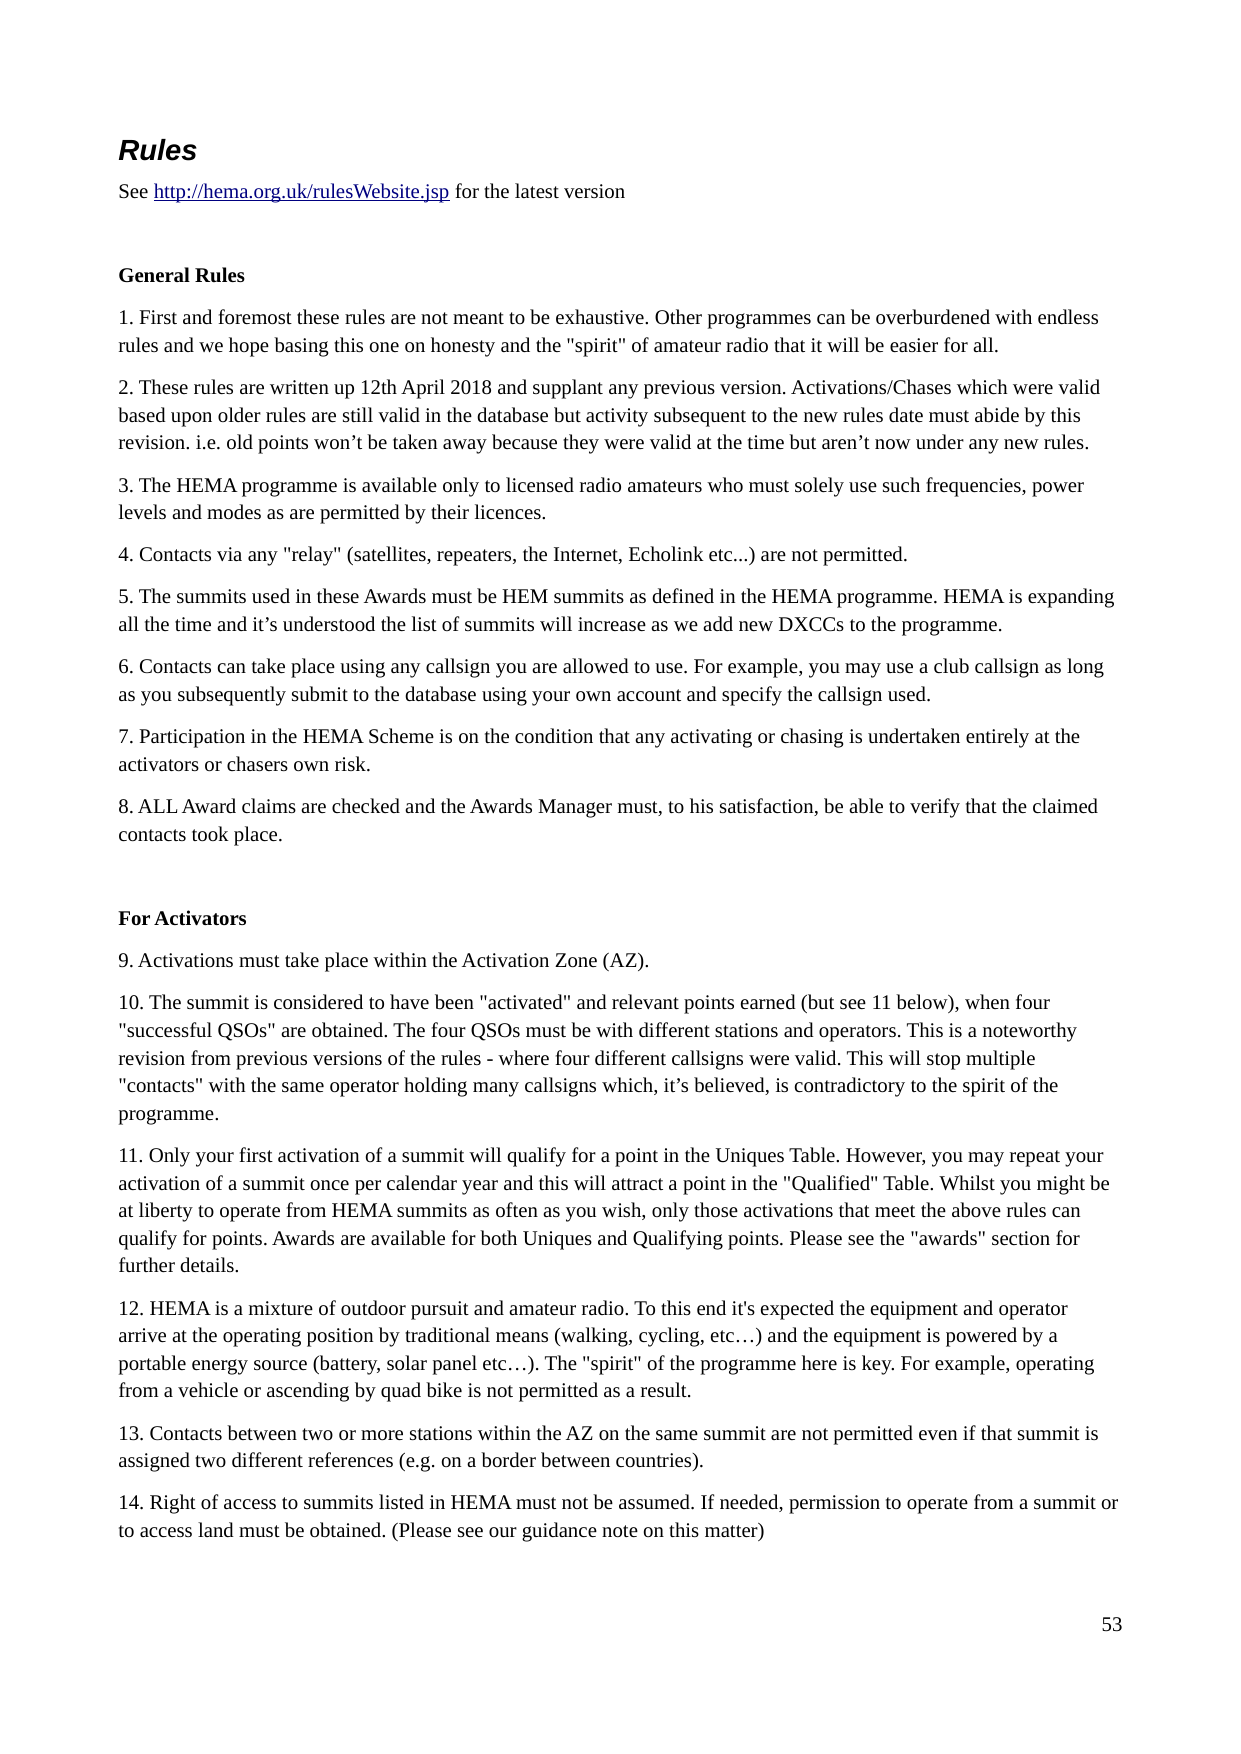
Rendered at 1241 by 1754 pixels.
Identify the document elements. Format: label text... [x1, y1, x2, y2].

text 4. Contacts via any "relay" (satellites, repeaters, the Internet, Echolink etc...) are not permitted. [118, 542, 1122, 566]
text 13. Contacts between two or more stations within the AZ on the same summit are not permitted even if that summit is assigned two different references (e.g. on a border between countries). [118, 1420, 1122, 1472]
text 6. Contacts can take place using any callsign you are allowed to use. For example, you may use a club callsign as long as you subsequently submit to the database using your own account and specify the callsign used. [118, 654, 1122, 706]
text 5. The summits used in these Awards must be HEM summits as defined in the HEMA programme. HEMA is expanding all the time and it’s understood the list of summits will increase as we add new DXCCs to the programme. [118, 584, 1122, 636]
text 8. ALL Award claims are checked and the Awards Manager must, to his satisfaction, be able to verify that the claimed contacts took place. [118, 794, 1122, 846]
subtitle Rules [118, 133, 1122, 166]
text 7. Participation in the HEMA Scheme is on the condition that any activating or chasing is undertaken entirely at the activators or chasers own risk. [118, 724, 1122, 776]
text For Activators [118, 906, 1122, 930]
text General Rules [118, 263, 1122, 287]
text 3. The HEMA programme is available only to licensed radio amateurs who must solely use such frequencies, power levels and modes as are permitted by their licences. [118, 472, 1122, 524]
text 2. These rules are written up 12th April 2018 and supplant any previous version. Activations/Chases which were valid based upon older rules are still valid in the database but activity subsequent to the new rules date must abide by this revision. i.e. old points won’t be taken away because they were valid at the time but aren’t now under any new rules. [118, 375, 1122, 454]
text 1. First and foremost these rules are not meant to be exhaustive. Other programmes can be overburdened with endless rules and we hope basing this one on honesty and the "spirit" of amateur radio that it will be easier for all. [118, 305, 1122, 357]
text 9. Activations must take place within the Activation Zone (AZ). [118, 948, 1122, 972]
text 12. HEMA is a mixture of outdoor pursuit and amateur radio. To this end it's expected the equipment and operator arrive at the operating position by traditional means (walking, cycling, etc…) and the equipment is powered by a portable energy source (battery, solar panel etc…). The "spirit" of the programme here is key. For example, operating from a vehicle or ascending by quad bike is not permitted as a result. [118, 1295, 1122, 1402]
text 14. Right of access to summits listed in HEMA must not be assumed. If needed, permission to operate from a summit or to access land must be obtained. (Please see our guidance note on this matter) [118, 1490, 1122, 1542]
text See http://hema.org.uk/rulesWebsite.jsp for the latest version [118, 179, 1122, 203]
text 10. The summit is considered to have been "activated" and relevant points earned (but see 11 below), when four "successful QSOs" are obtained. The four QSOs must be with different stations and operators. This is a noteworthy revision from previous versions of the rules - where four different callsigns were valid. This will stop multiple "contacts" with the same operator holding many callsigns which, it’s believed, is contradictory to the spirit of the programme. [118, 990, 1122, 1125]
text 11. Only your first activation of a summit will qualify for a point in the Uniques Table. However, you may repeat your activation of a summit once per calendar year and this will attract a point in the "Qualified" Table. Whilst you might be at liberty to operate from HEMA summits as often as you wish, only those activations that meet the above rules can qualify for points. Awards are available for both Uniques and Qualifying points. Please see the "awards" section for further details. [118, 1143, 1122, 1277]
